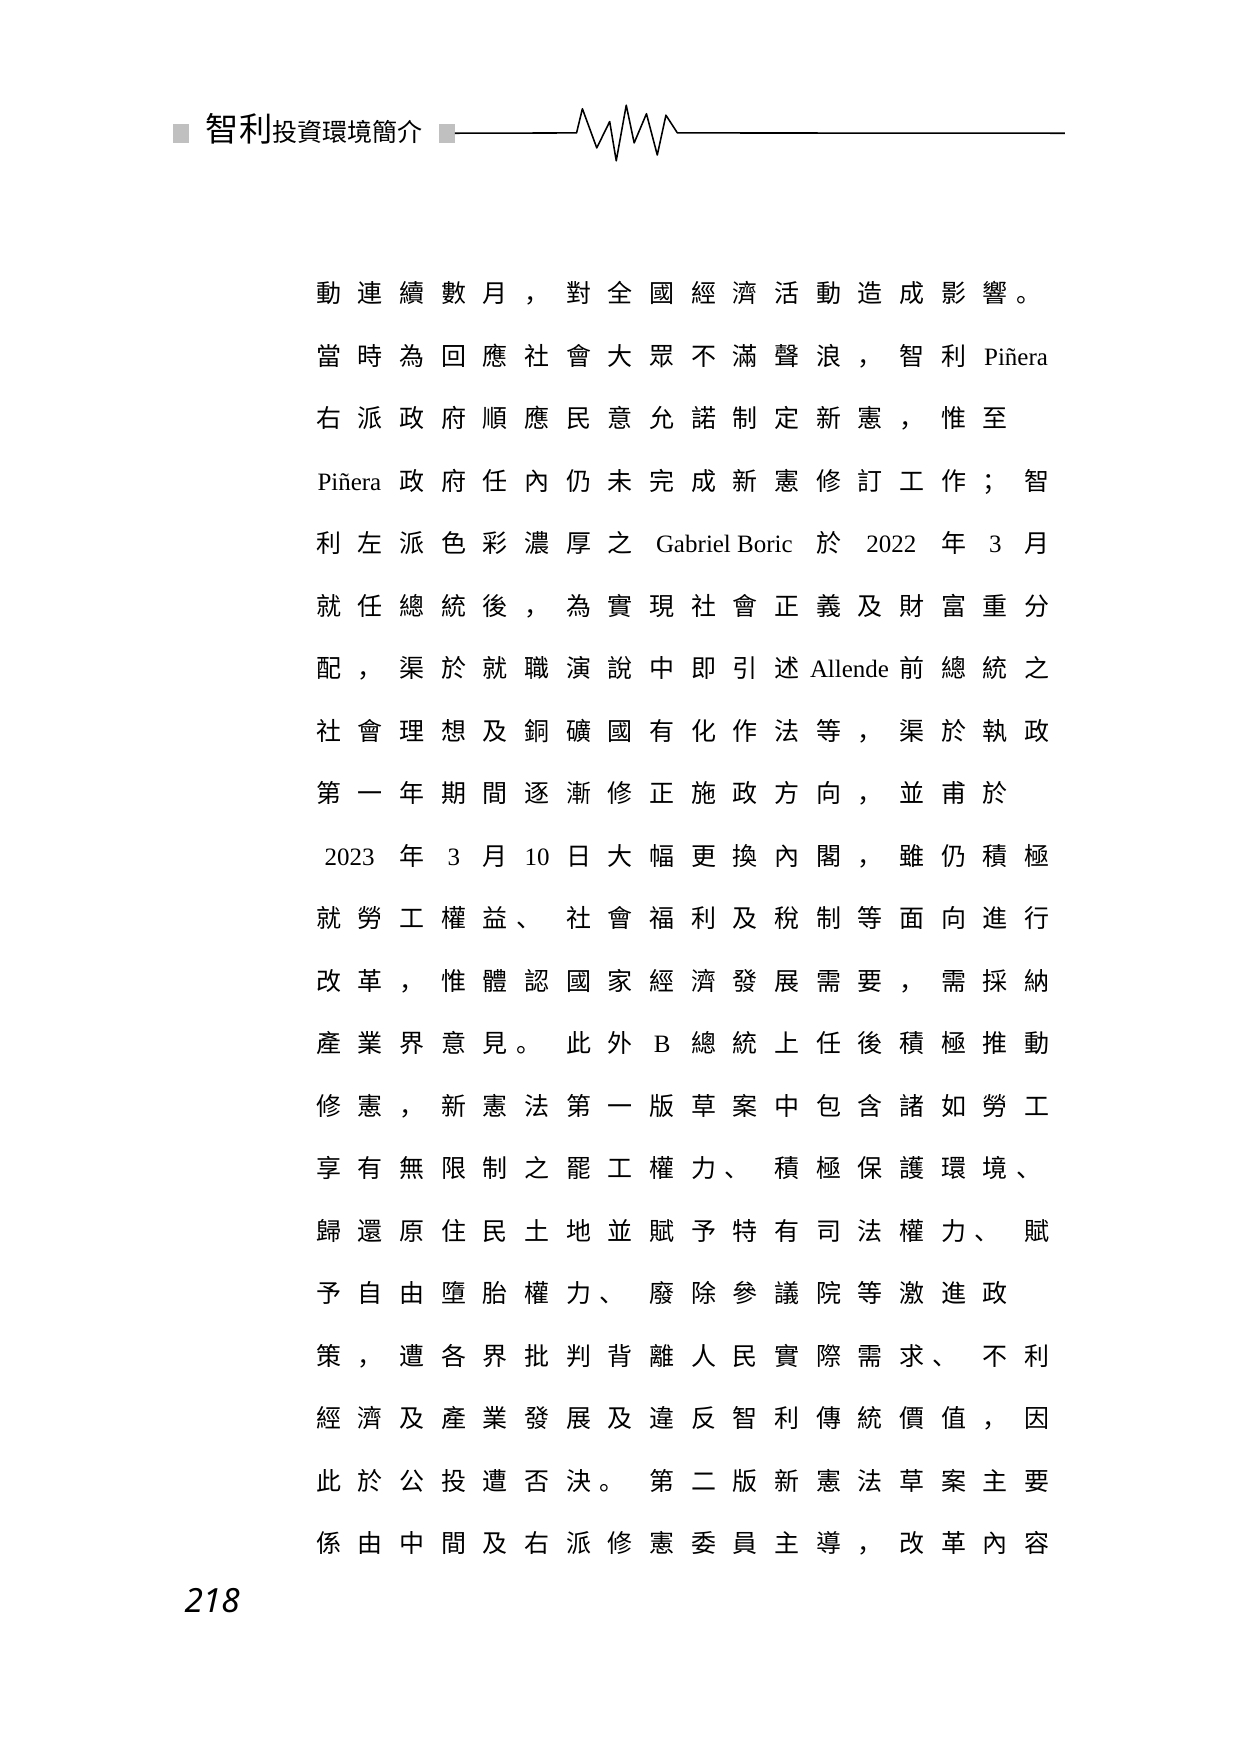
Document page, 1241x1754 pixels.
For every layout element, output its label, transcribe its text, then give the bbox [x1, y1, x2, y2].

text 動連續數月，對全國經濟活動造成影響。當時為回應社會大眾不滿聲浪，智利Piñera右派政府順應民意允諾制定新憲，惟至Piñera政府任內仍未完成新憲修訂工作；智利左派色彩濃厚之Gabriel Boric於2022年3月就任總統後，為實現社會正義及財富重分配，渠於就職演說中即引述Allende前總統之社會理想及銅礦國有化作法等，渠於執政第一年期間逐漸修正施政方向，並甫於2023年3月10日大幅更換內閣，雖仍積極就勞工權益、社會福利及稅制等面向進行改革，惟體認國家經濟發展需要，需採納產業界意見。此外B總統上任後積極推動修憲，新憲法第一版草案中包含諸如勞工享有無限制之罷工權力、積極保護環境、歸還原住民土地並賦予特有司法權力、賦予自由墮胎權力、廢除參議院等激進政策，遭各界批判背離人民實際需求、不利經濟及產業發展及違反智利傳統價值，因此於公投遭否決。第二版新憲法草案主要係由中間及右派修憲委員主導，改革內容 [281, 250, 1058, 1563]
